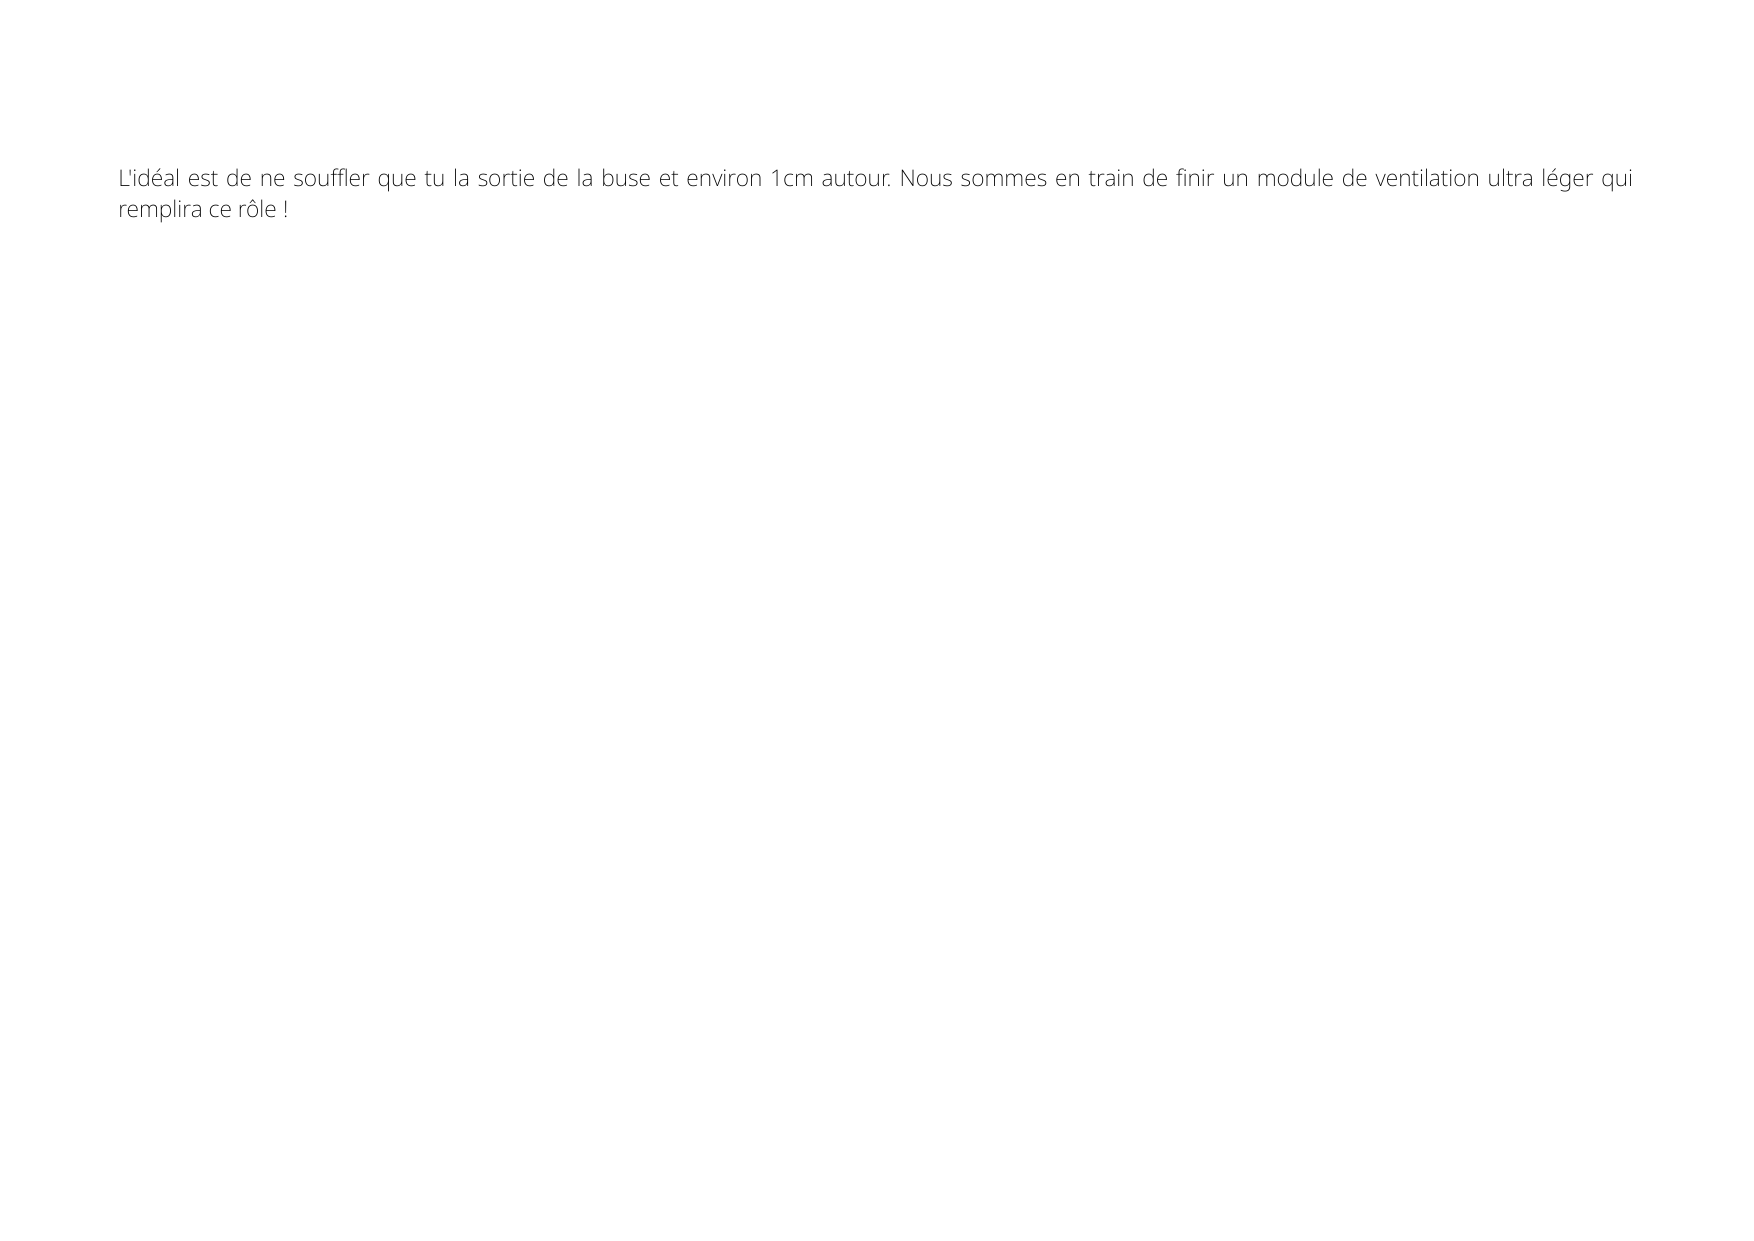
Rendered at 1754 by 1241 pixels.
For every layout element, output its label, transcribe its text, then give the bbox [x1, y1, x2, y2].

text L'idéal est de ne souffler que tu la sortie de la buse et environ 1cm autour. Nous sommes en train de finir un module de ventilation ultra léger qui remplira ce rôle ! [118, 162, 1636, 224]
